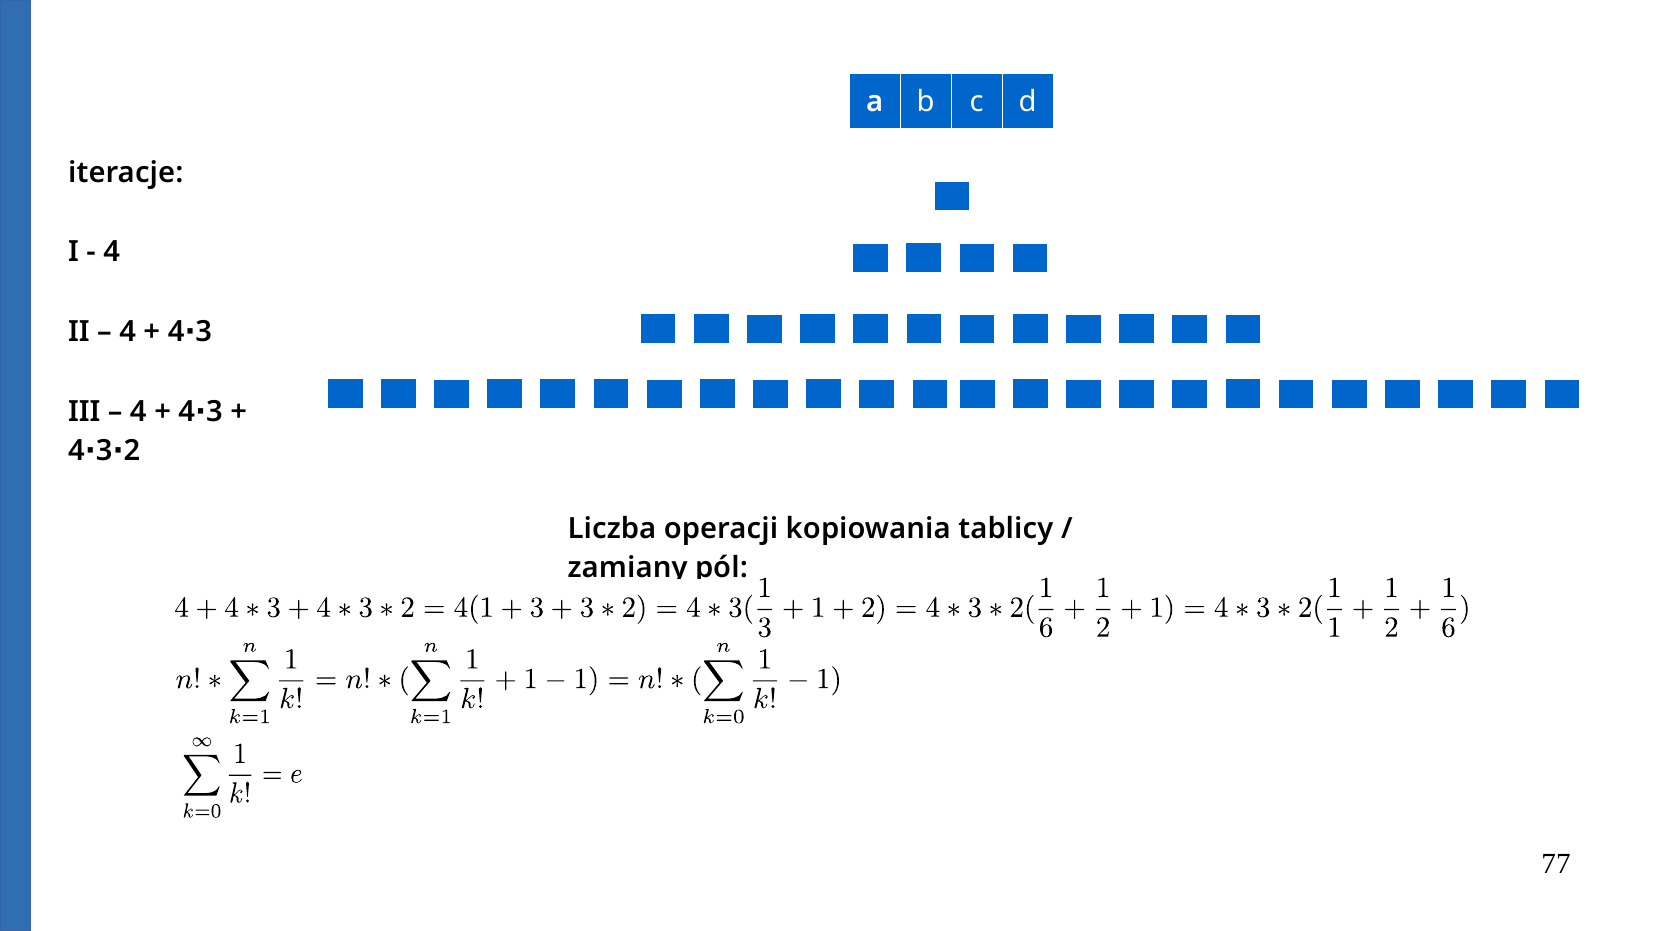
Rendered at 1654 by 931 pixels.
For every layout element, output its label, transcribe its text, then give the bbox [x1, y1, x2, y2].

table_header [1013, 379, 1048, 408]
table_header [540, 379, 575, 408]
table_header [960, 315, 994, 343]
text_box [175, 577, 1468, 638]
table_header [1119, 314, 1154, 343]
table_header [960, 380, 995, 408]
table_header [906, 243, 941, 272]
table_header [806, 379, 841, 408]
table_header [753, 380, 788, 408]
text_box [183, 737, 302, 818]
table_header [800, 314, 835, 343]
text_box iteracje: I - 4 II – 4 + 4⋅3 III – 4 + 4⋅3 + 4⋅3⋅2 [53, 143, 330, 421]
table_header [960, 244, 994, 272]
table_header [859, 380, 894, 408]
table_header [853, 244, 888, 272]
table_header c [952, 74, 1002, 128]
table_header [594, 379, 628, 408]
table_header [1491, 380, 1526, 408]
table_header [694, 314, 729, 343]
table_header [1385, 380, 1420, 408]
table_header [1438, 380, 1473, 408]
table_header [1226, 379, 1260, 408]
table_header [1545, 380, 1579, 408]
table_header [381, 379, 416, 408]
table_header [913, 380, 947, 408]
table_header [641, 314, 675, 343]
text_box [176, 642, 839, 724]
table_header [1013, 244, 1047, 272]
table_header [1172, 380, 1207, 408]
table_header [487, 379, 522, 408]
table_header [747, 315, 782, 343]
table_header [1066, 315, 1101, 343]
table_header [1119, 380, 1154, 408]
table_header [1013, 314, 1048, 343]
table_header [647, 380, 682, 408]
text_box [0, 0, 31, 931]
table_header b [901, 74, 951, 128]
table_header [1226, 315, 1260, 343]
table_header d [1003, 74, 1053, 128]
table_header [434, 380, 469, 408]
table_header [700, 379, 735, 408]
table_header [907, 314, 941, 343]
table_header [1066, 380, 1101, 408]
table_header [1332, 380, 1367, 408]
table_header [853, 314, 888, 343]
table_header [935, 182, 969, 210]
text_box Liczba operacji kopiowania tablicy / zamiany pól: [552, 499, 1208, 552]
table_header [1279, 380, 1313, 408]
table_header a [850, 74, 900, 128]
table_header [1172, 315, 1207, 343]
table_header [330, 379, 363, 408]
